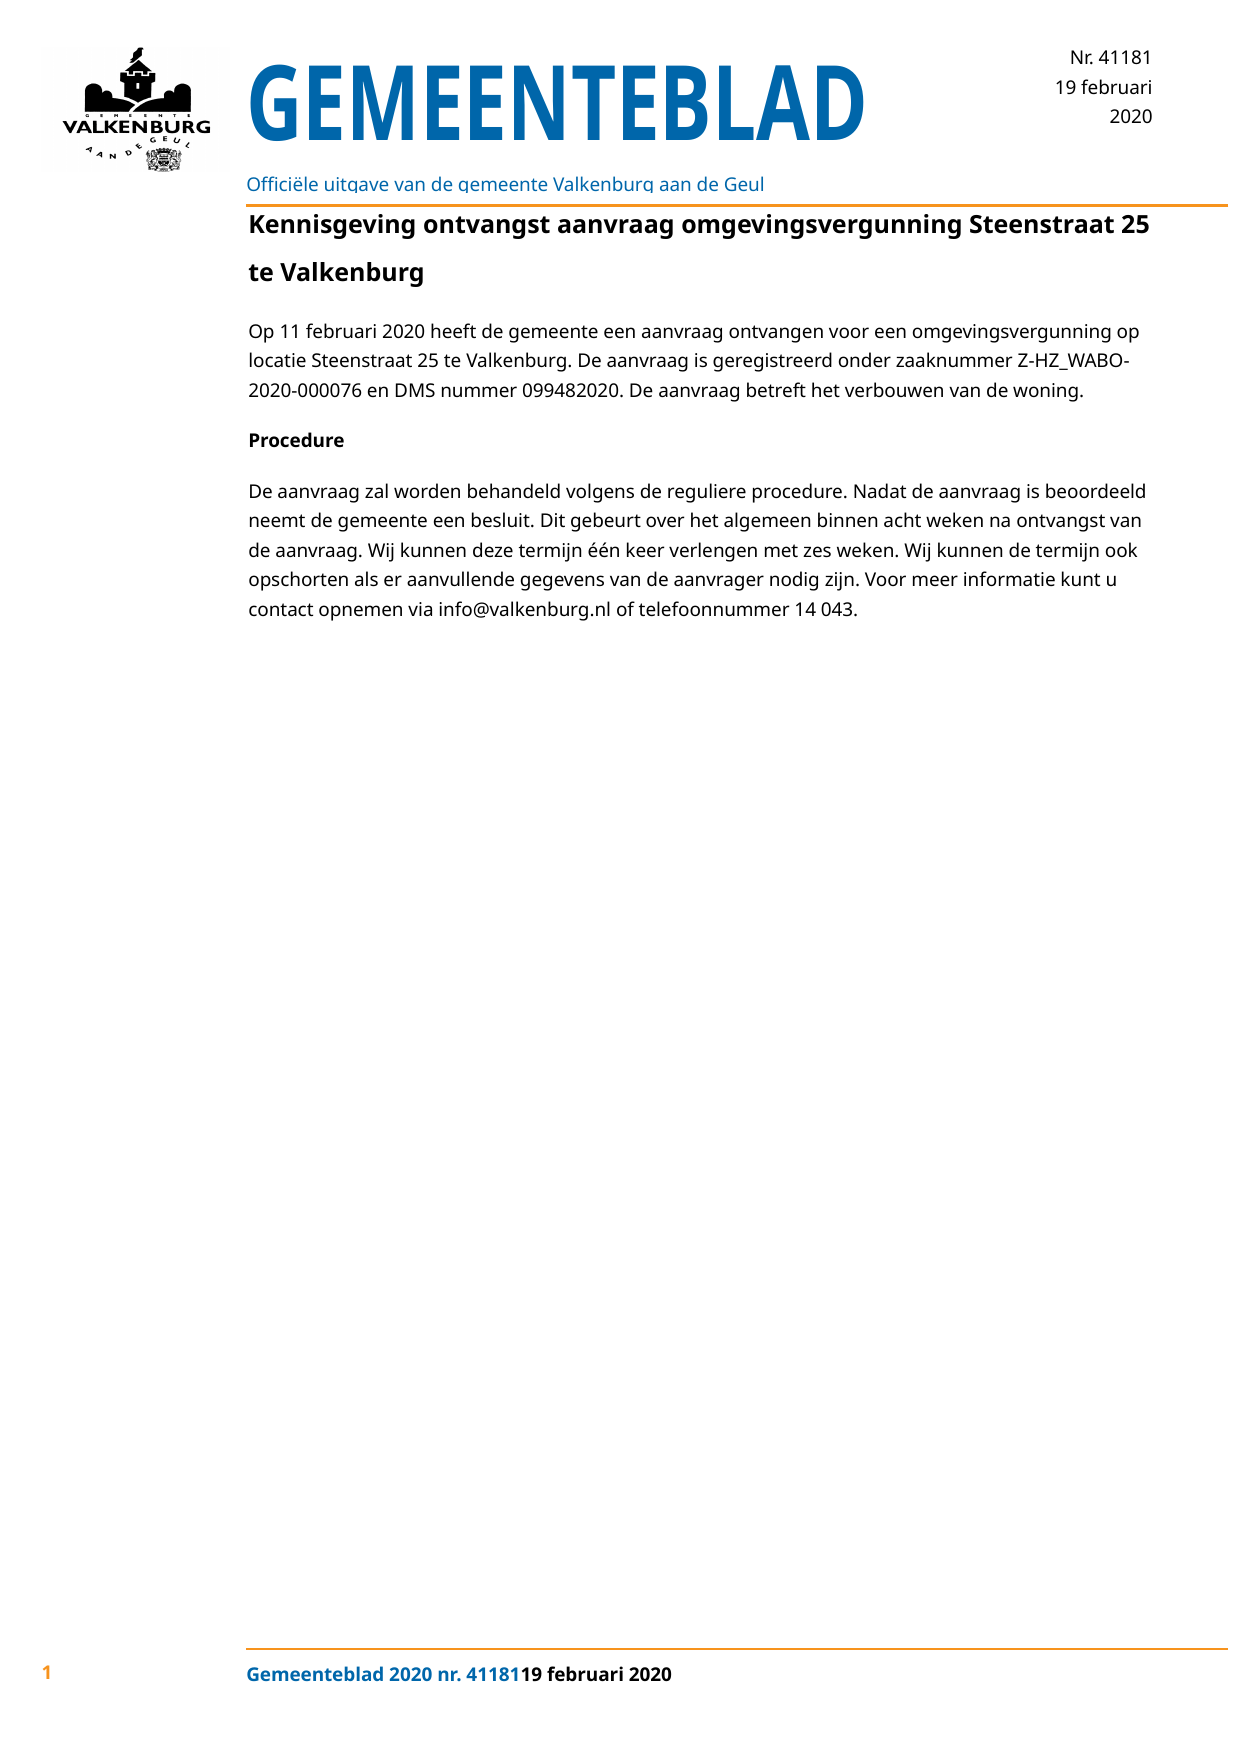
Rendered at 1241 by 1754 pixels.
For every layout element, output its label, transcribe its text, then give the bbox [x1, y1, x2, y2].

picture [41, 47, 231, 172]
text Kennisgeving ontvangst aanvraag omgevingsvergunning Steenstraat 25 te Valkenburg [248, 207, 1152, 288]
text Op 11 februari 2020 heeft de gemeente een aanvraag ontvangen voor een omgevingsvergunning op locatie Steenstraat 25 te Valkenburg. De aanvraag is geregistreerd onder zaaknummer Z-HZ_WABO-2020-000076 en DMS nummer 099482020. De aanvraag betreft het verbouwen van de woning. [248, 318, 1152, 403]
text De aanvraag zal worden behandeld volgens de reguliere procedure. Nadat de aanvraag is beoordeeld neemt de gemeente een besluit. Dit gebeurt over het algemeen binnen acht weken na ontvangst van de aanvraag. Wij kunnen deze termijn één keer verlengen met zes weken. Wij kunnen de termijn ook opschorten als er aanvullende gegevens van de aanvrager nodig zijn. Voor meer informatie kunt u contact opnemen via info@valkenburg.nl of telefoonnummer 14 043. [248, 478, 1152, 622]
text Procedure [248, 427, 1152, 453]
